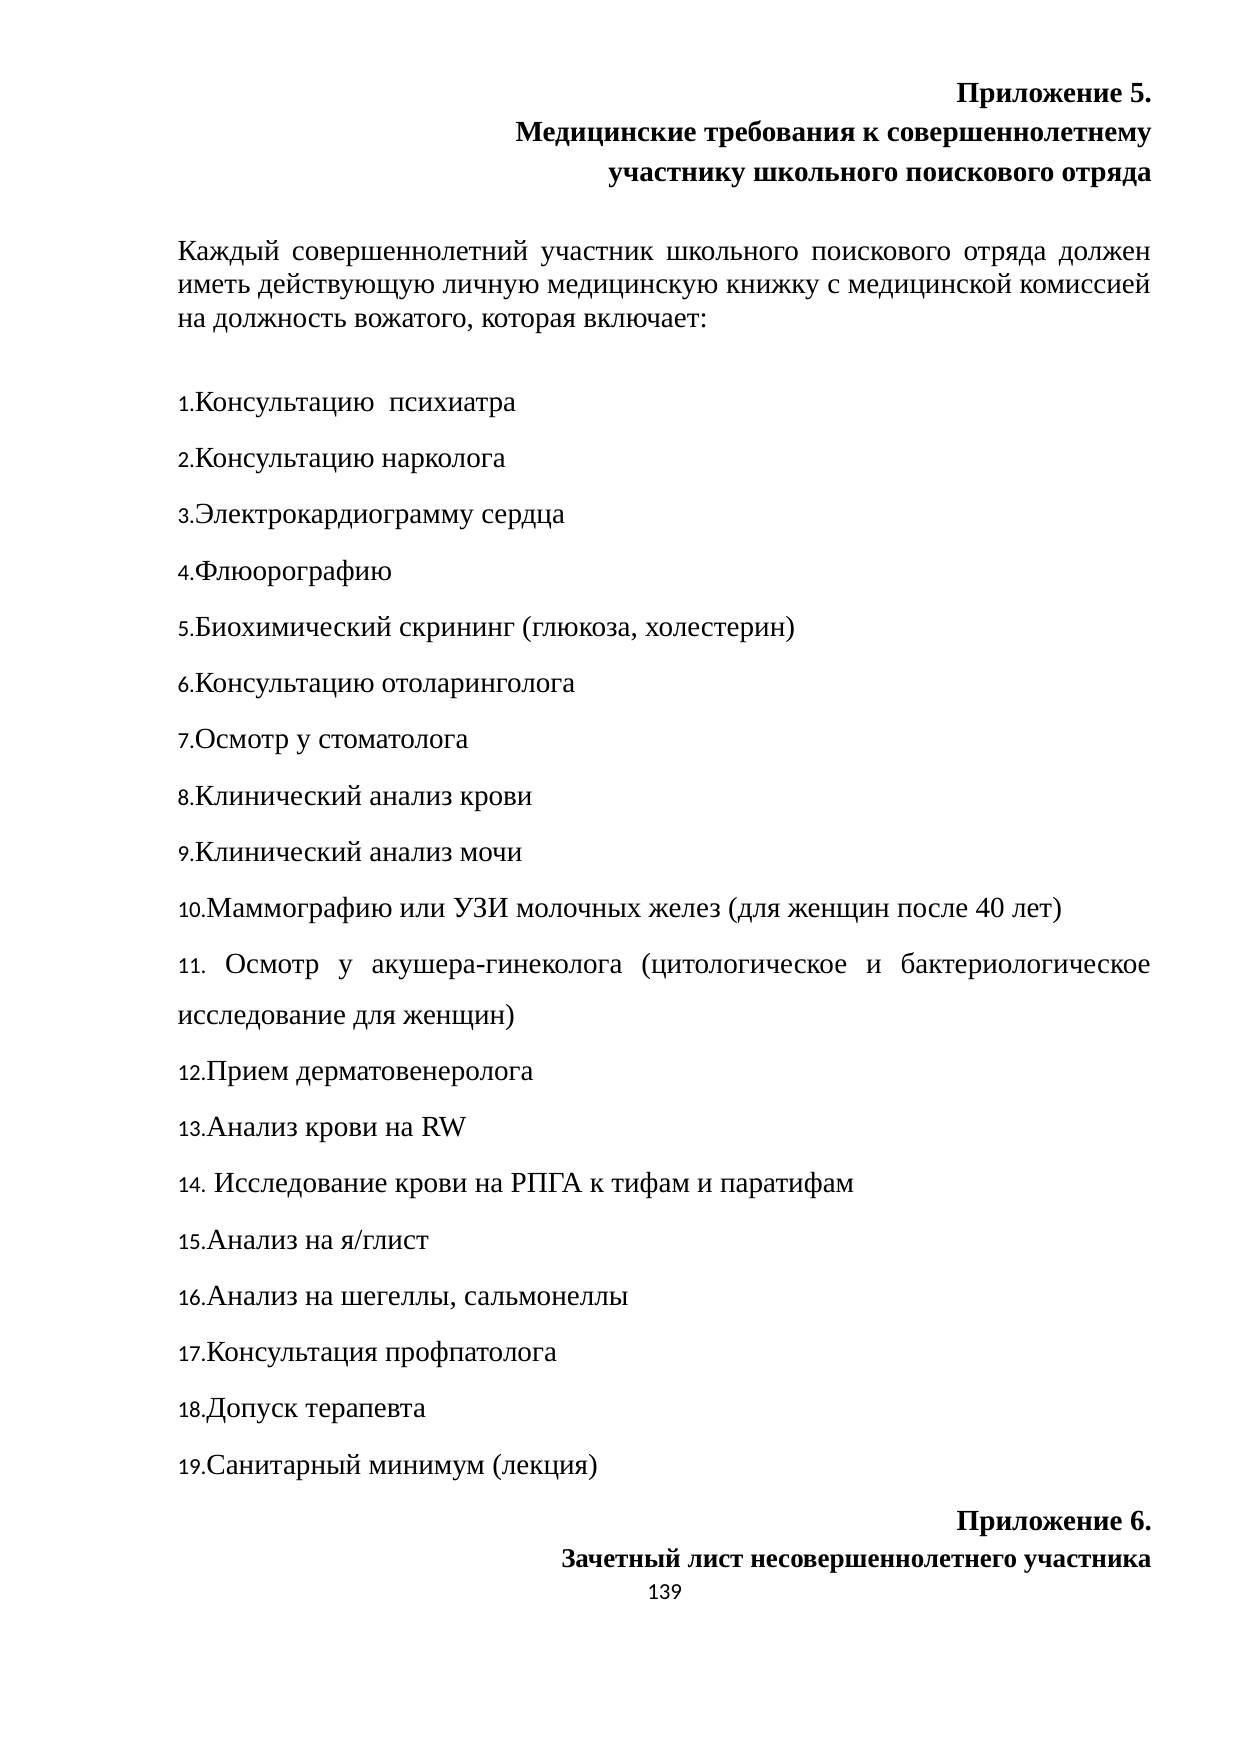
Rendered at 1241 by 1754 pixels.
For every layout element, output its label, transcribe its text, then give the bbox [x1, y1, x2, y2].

text Медицинские требования к совершеннолетнему [177, 114, 1152, 148]
text Приложение 5. [177, 75, 1152, 108]
text Каждый совершеннолетний участник школьного поискового отряда должен иметь действующую личную медицинскую книжку с медицинской комиссией на должность вожатого, которая включает: [177, 233, 1152, 333]
list Санитарный минимум (лекция) [177, 1447, 1152, 1480]
list Анализ на шегеллы, сальмонеллы [177, 1278, 1152, 1312]
list Допуск терапевта [177, 1391, 1152, 1424]
list Исследование крови на РПГА к тифам и паратифам [177, 1166, 1152, 1199]
text Зачетный лист несовершеннолетнего участника [177, 1542, 1152, 1574]
list Прием дерматовенеролога [177, 1053, 1152, 1087]
list Консультация профпатолога [177, 1334, 1152, 1368]
text участнику школьного поискового отряда [177, 154, 1152, 187]
list Осмотр у акушера-гинеколога (цитологическое и бактериологическое исследование для женщин) [177, 946, 1152, 1030]
list Маммографию или УЗИ молочных желез (для женщин после 40 лет) [177, 890, 1152, 924]
list Клинический анализ мочи [177, 834, 1152, 867]
list Анализ на я/глист [177, 1222, 1152, 1255]
text Приложение 6. [177, 1503, 1152, 1537]
list Флюорографию [177, 553, 1152, 586]
list Консультацию отоларинголога [177, 665, 1152, 699]
list Биохимический скрининг (глюкоза, холестерин) [177, 609, 1152, 642]
list Анализ крови на RW [177, 1109, 1152, 1143]
list Консультацию нарколога [177, 440, 1152, 474]
list Клинический анализ крови [177, 778, 1152, 811]
list Консультацию психиатра [177, 384, 1152, 417]
list Электрокардиограмму сердца [177, 496, 1152, 530]
list Осмотр у стоматолога [177, 721, 1152, 755]
